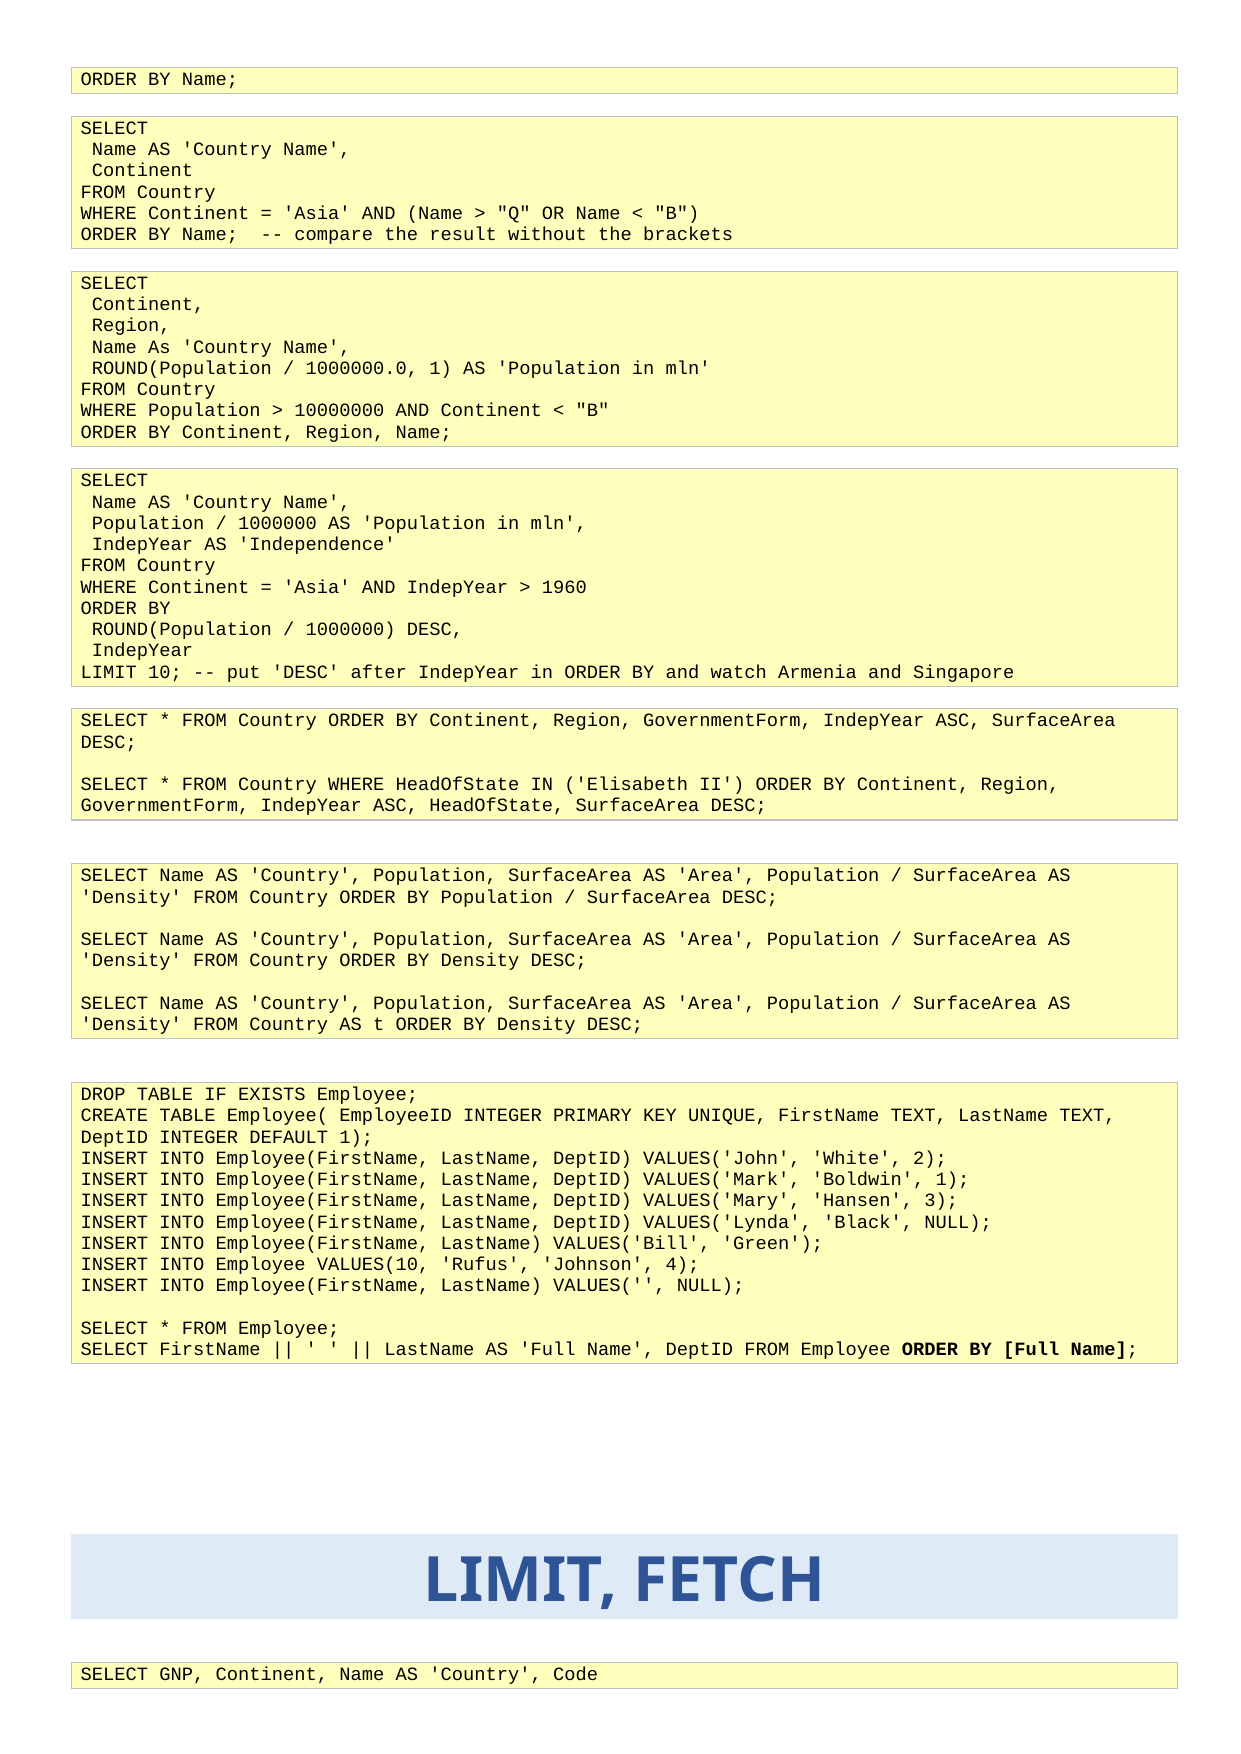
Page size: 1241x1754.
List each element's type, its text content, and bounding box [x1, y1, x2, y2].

text INSERT INTO Employee(FirstName, LastName) VALUES('', NULL); [72, 1273, 1177, 1294]
text IndepYear [72, 638, 1177, 659]
text FROM Country [72, 179, 1177, 201]
text Region, [72, 313, 1177, 334]
text Name As 'Country Name', [72, 334, 1177, 356]
text INSERT INTO Employee(FirstName, LastName, DeptID) VALUES('Lynda', 'Black', NULL); [72, 1209, 1177, 1231]
text SELECT [72, 469, 1177, 489]
text SELECT GNP, Continent, Name AS 'Country', Code [72, 1663, 1177, 1688]
text SELECT Name AS 'Country', Population, SurfaceArea AS 'Area', Population / SurfaceArea AS 'Density' FROM Country ORDER BY Population / SurfaceArea DESC; [72, 864, 1177, 906]
text SELECT FirstName || ' ' || LastName AS 'Full Name', DeptID FROM Employee ORDER BY [Full Name]; [72, 1337, 1177, 1363]
text ROUND(Population / 1000000.0, 1) AS 'Population in mln' [72, 356, 1177, 377]
text SELECT Name AS 'Country', Population, SurfaceArea AS 'Area', Population / SurfaceArea AS 'Density' FROM Country AS t ORDER BY Density DESC; [72, 991, 1177, 1038]
text SELECT * FROM Country WHERE HeadOfState IN ('Elisabeth II') ORDER BY Continent, Region, GovernmentForm, IndepYear ASC, HeadOfState, SurfaceArea DESC; [72, 772, 1177, 819]
text ROUND(Population / 1000000) DESC, [72, 617, 1177, 638]
text LIMIT 10; -- put 'DESC' after IndepYear in ORDER BY and watch Armenia and Singapore [72, 659, 1177, 686]
text SELECT [72, 272, 1177, 292]
text SELECT Name AS 'Country', Population, SurfaceArea AS 'Area', Population / SurfaceArea AS 'Density' FROM Country ORDER BY Density DESC; [72, 927, 1177, 969]
text INSERT INTO Employee VALUES(10, 'Rufus', 'Johnson', 4); [72, 1252, 1177, 1273]
text Continent, [72, 292, 1177, 313]
text WHERE Continent = 'Asia' AND IndepYear > 1960 [72, 574, 1177, 596]
text FROM Country [72, 377, 1177, 398]
text SELECT * FROM Employee; [72, 1316, 1177, 1337]
text INSERT INTO Employee(FirstName, LastName, DeptID) VALUES('Mark', 'Boldwin', 1); [72, 1167, 1177, 1188]
text Name AS 'Country Name', [72, 489, 1177, 511]
text DROP TABLE IF EXISTS Employee; [72, 1083, 1177, 1103]
text WHERE Continent = 'Asia' AND (Name > "Q" OR Name < "B") [72, 201, 1177, 222]
text IndepYear AS 'Independence' [72, 532, 1177, 553]
text ORDER BY [72, 596, 1177, 617]
text ORDER BY Name; -- compare the result without the brackets [72, 222, 1177, 248]
subtitle LIMIT, FETCH [71, 1534, 1178, 1619]
text SELECT * FROM Country ORDER BY Continent, Region, GovernmentForm, IndepYear ASC, SurfaceArea DESC; [72, 709, 1177, 751]
text SELECT [72, 117, 1177, 137]
text Population / 1000000 AS 'Population in mln', [72, 511, 1177, 532]
text CREATE TABLE Employee( EmployeeID INTEGER PRIMARY KEY UNIQUE, FirstName TEXT, LastName TEXT, DeptID INTEGER DEFAULT 1); [72, 1103, 1177, 1146]
text INSERT INTO Employee(FirstName, LastName, DeptID) VALUES('Mary', 'Hansen', 3); [72, 1188, 1177, 1209]
text Name AS 'Country Name', [72, 137, 1177, 158]
text WHERE Population > 10000000 AND Continent < "B" [72, 398, 1177, 419]
text FROM Country [72, 553, 1177, 574]
text Continent [72, 158, 1177, 179]
text ORDER BY Name; [72, 68, 1177, 93]
text ORDER BY Continent, Region, Name; [72, 419, 1177, 446]
text INSERT INTO Employee(FirstName, LastName) VALUES('Bill', 'Green'); [72, 1231, 1177, 1252]
text INSERT INTO Employee(FirstName, LastName, DeptID) VALUES('John', 'White', 2); [72, 1146, 1177, 1167]
